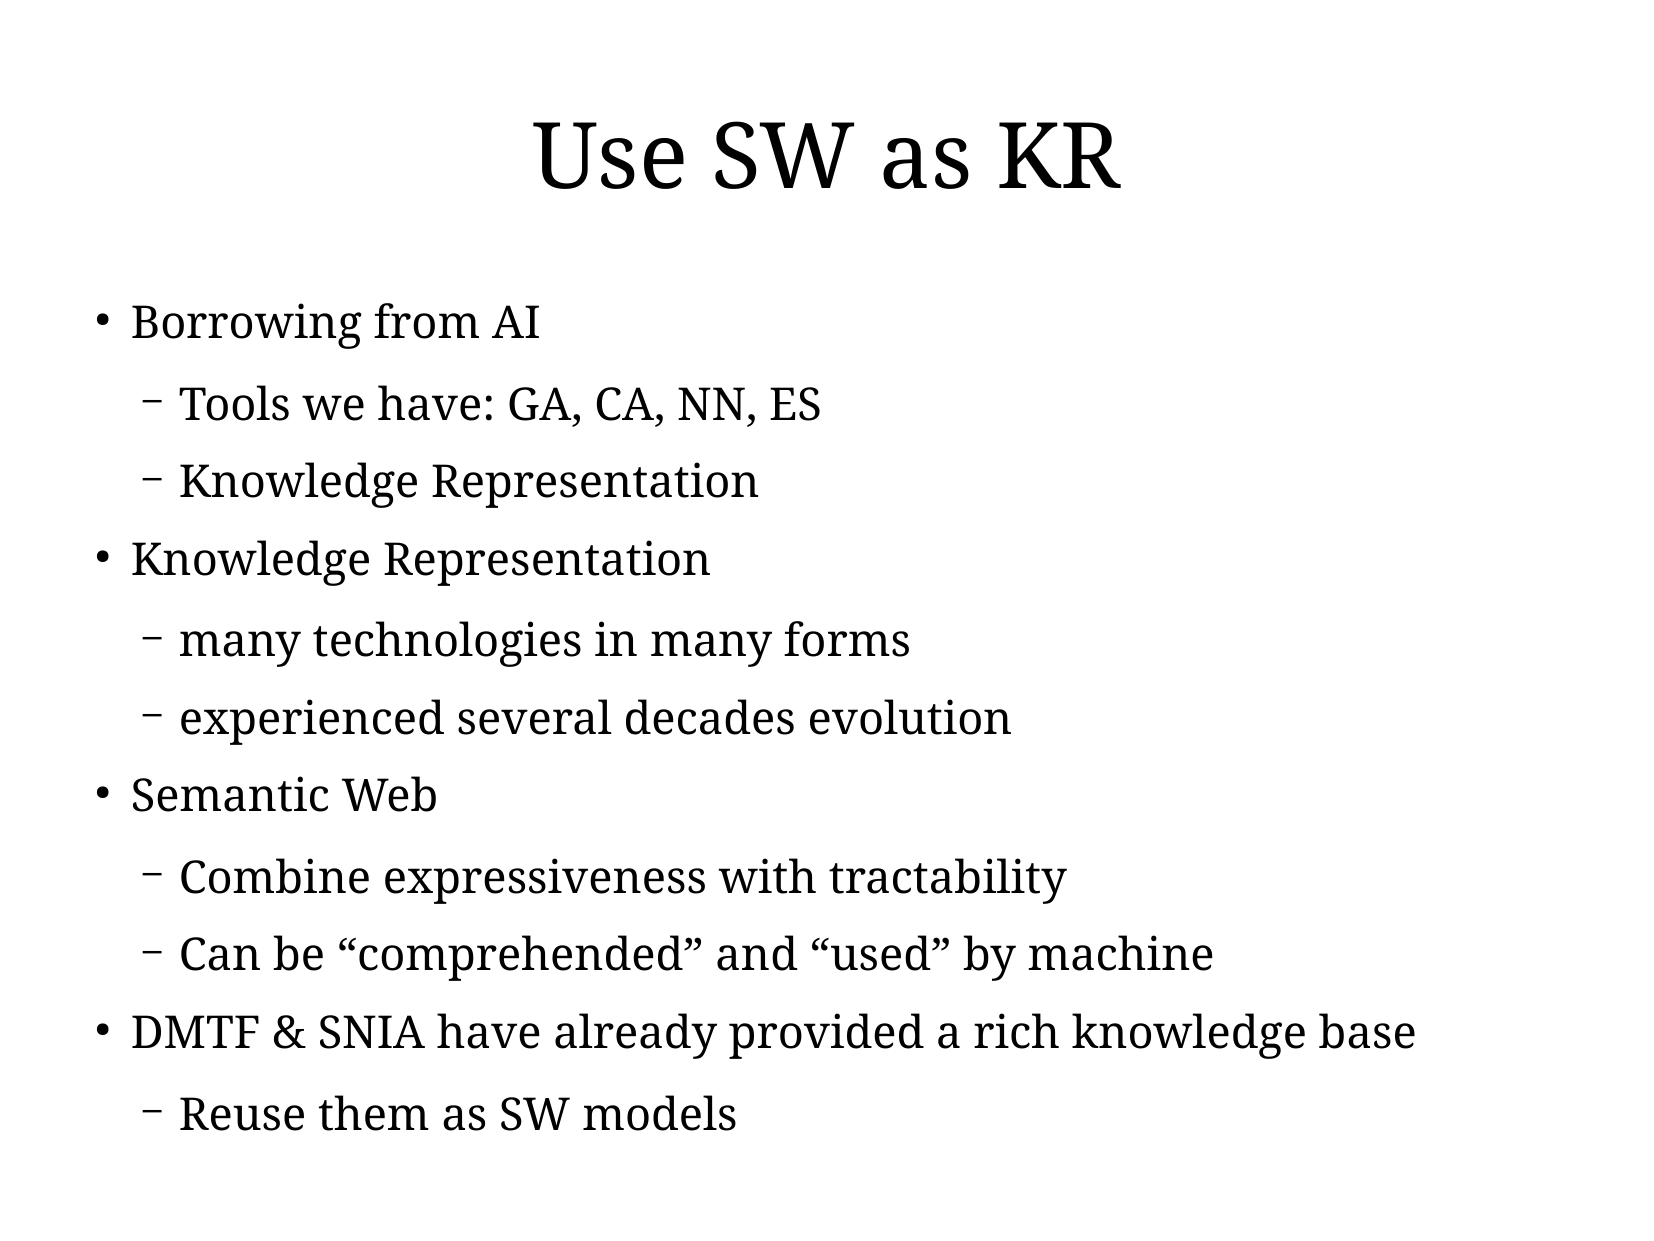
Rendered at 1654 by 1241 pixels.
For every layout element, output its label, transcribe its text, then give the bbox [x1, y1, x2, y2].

title Use SW as KR [82, 49, 1571, 257]
list Borrowing from AI Tools we have: GA, CA, NN, ES Knowledge Representation Knowledge Representation many technologies in many forms experienced several decades evolution Semantic Web Combine expressiveness with tractability Can be “comprehended” and “used” by machine DMTF & SNIA have already provided a rich knowledge base Reuse them as SW models [82, 290, 1571, 1146]
